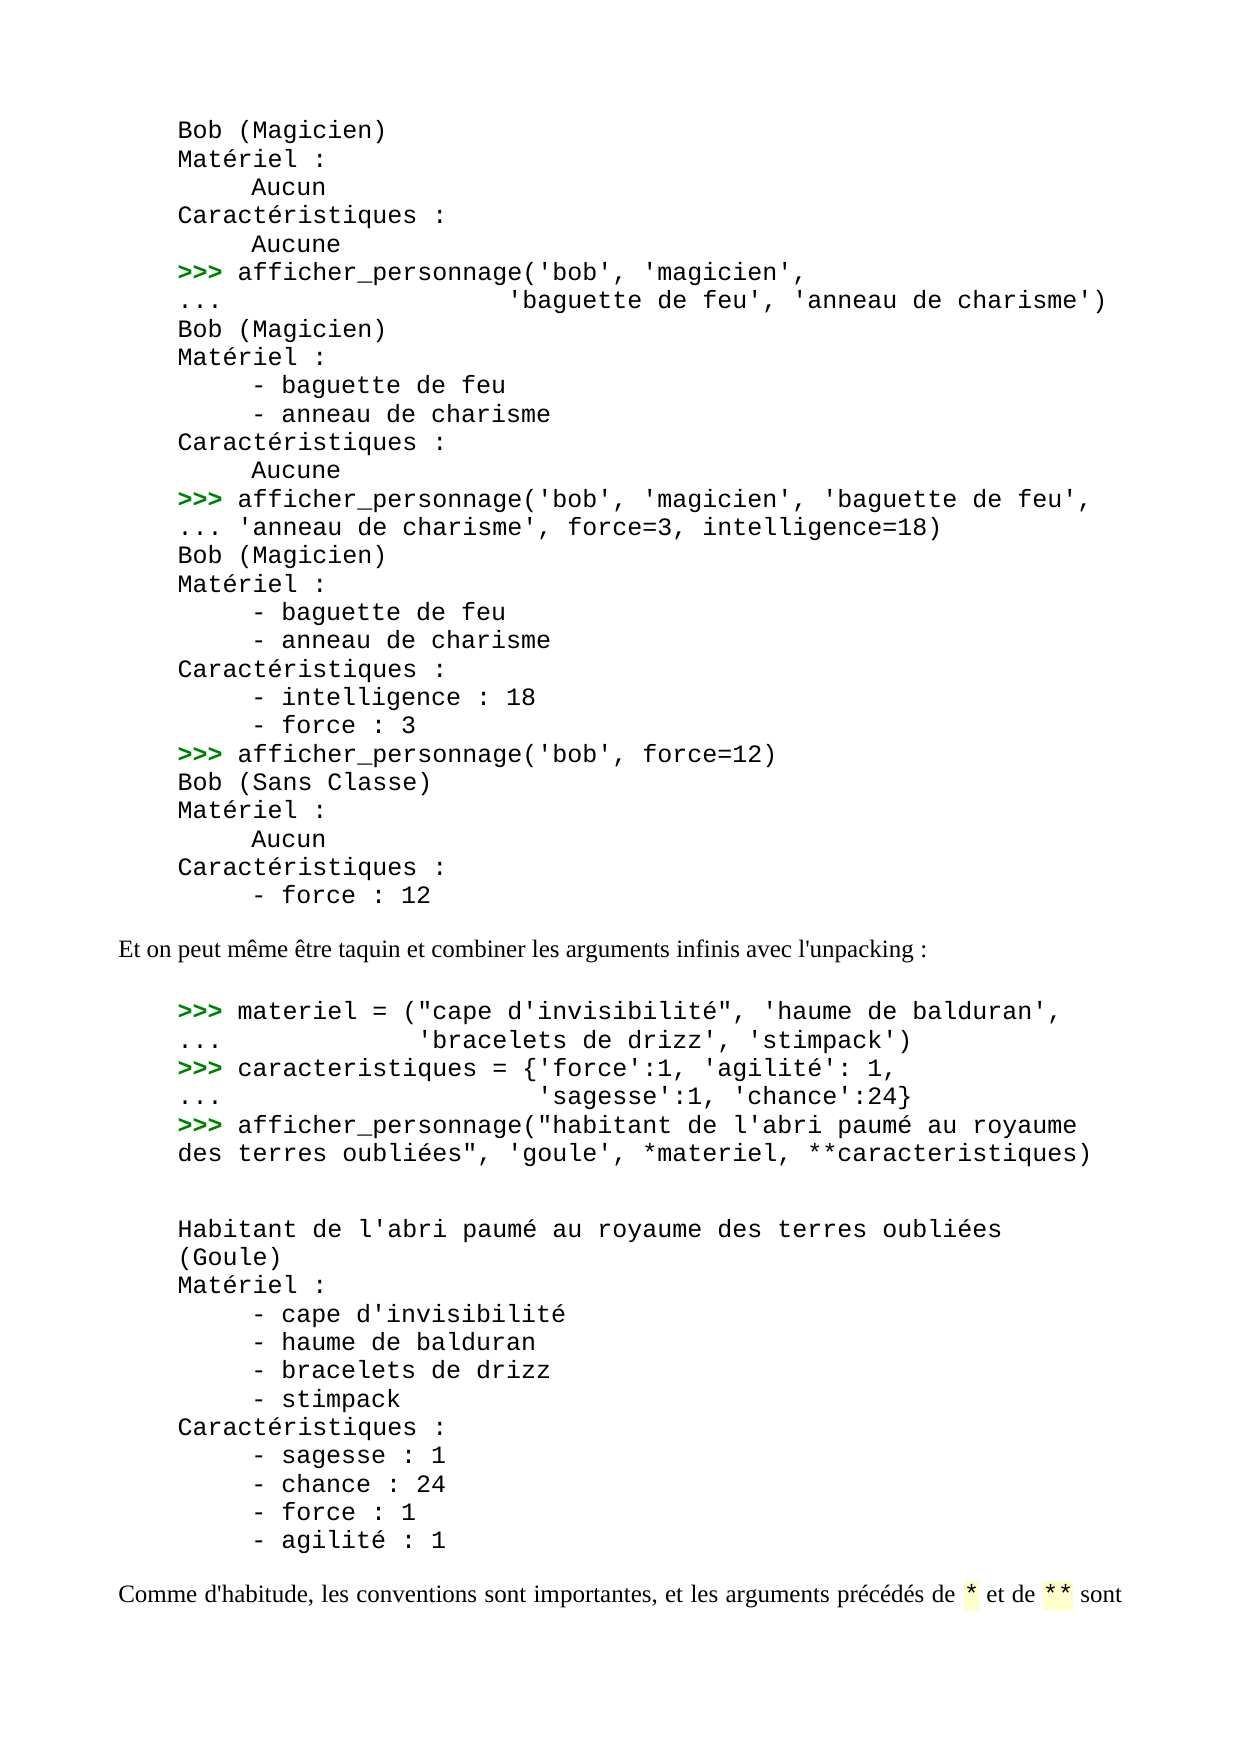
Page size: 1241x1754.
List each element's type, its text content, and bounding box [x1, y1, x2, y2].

text Comme d'habitude, les conventions sont importantes, et les arguments précédés de * et de ** sont [118, 1580, 1122, 1610]
text Bob (Magicien) Matériel : Aucun Caractéristiques : Aucune >>> afficher_personnage('bob', 'magicien', ... 'baguette de feu', 'anneau de charisme') Bob (Magicien) Matériel : - baguette de feu - anneau de charisme Caractéristiques : Aucune >>> afficher_personnage('bob', 'magicien', 'baguette de feu', ... 'anneau de charisme', force=3, intelligence=18) Bob (Magicien) Matériel : - baguette de feu - anneau de charisme Caractéristiques : - intelligence : 18 - force : 3 >>> afficher_personnage('bob', force=12) Bob (Sans Classe) Matériel : Aucun Caractéristiques : - force : 12 [177, 118, 1122, 911]
text >>> materiel = ("cape d'invisibilité", 'haume de balduran', ... 'bracelets de drizz', 'stimpack') >>> caracteristiques = {'force':1, 'agilité': 1, ... 'sagesse':1, 'chance':24} >>> afficher_personnage("habitant de l'abri paumé au royaume des terres oubliées", 'goule', *materiel, **caracteristiques) [177, 999, 1122, 1169]
text Et on peut même être taquin et combiner les arguments infinis avec l'unpacking : [118, 935, 1122, 963]
text Habitant de l'abri paumé au royaume des terres oubliées (Goule) Matériel : - cape d'invisibilité - haume de balduran - bracelets de drizz - stimpack Caractéristiques : - sagesse : 1 - chance : 24 - force : 1 - agilité : 1 [177, 1216, 1122, 1556]
